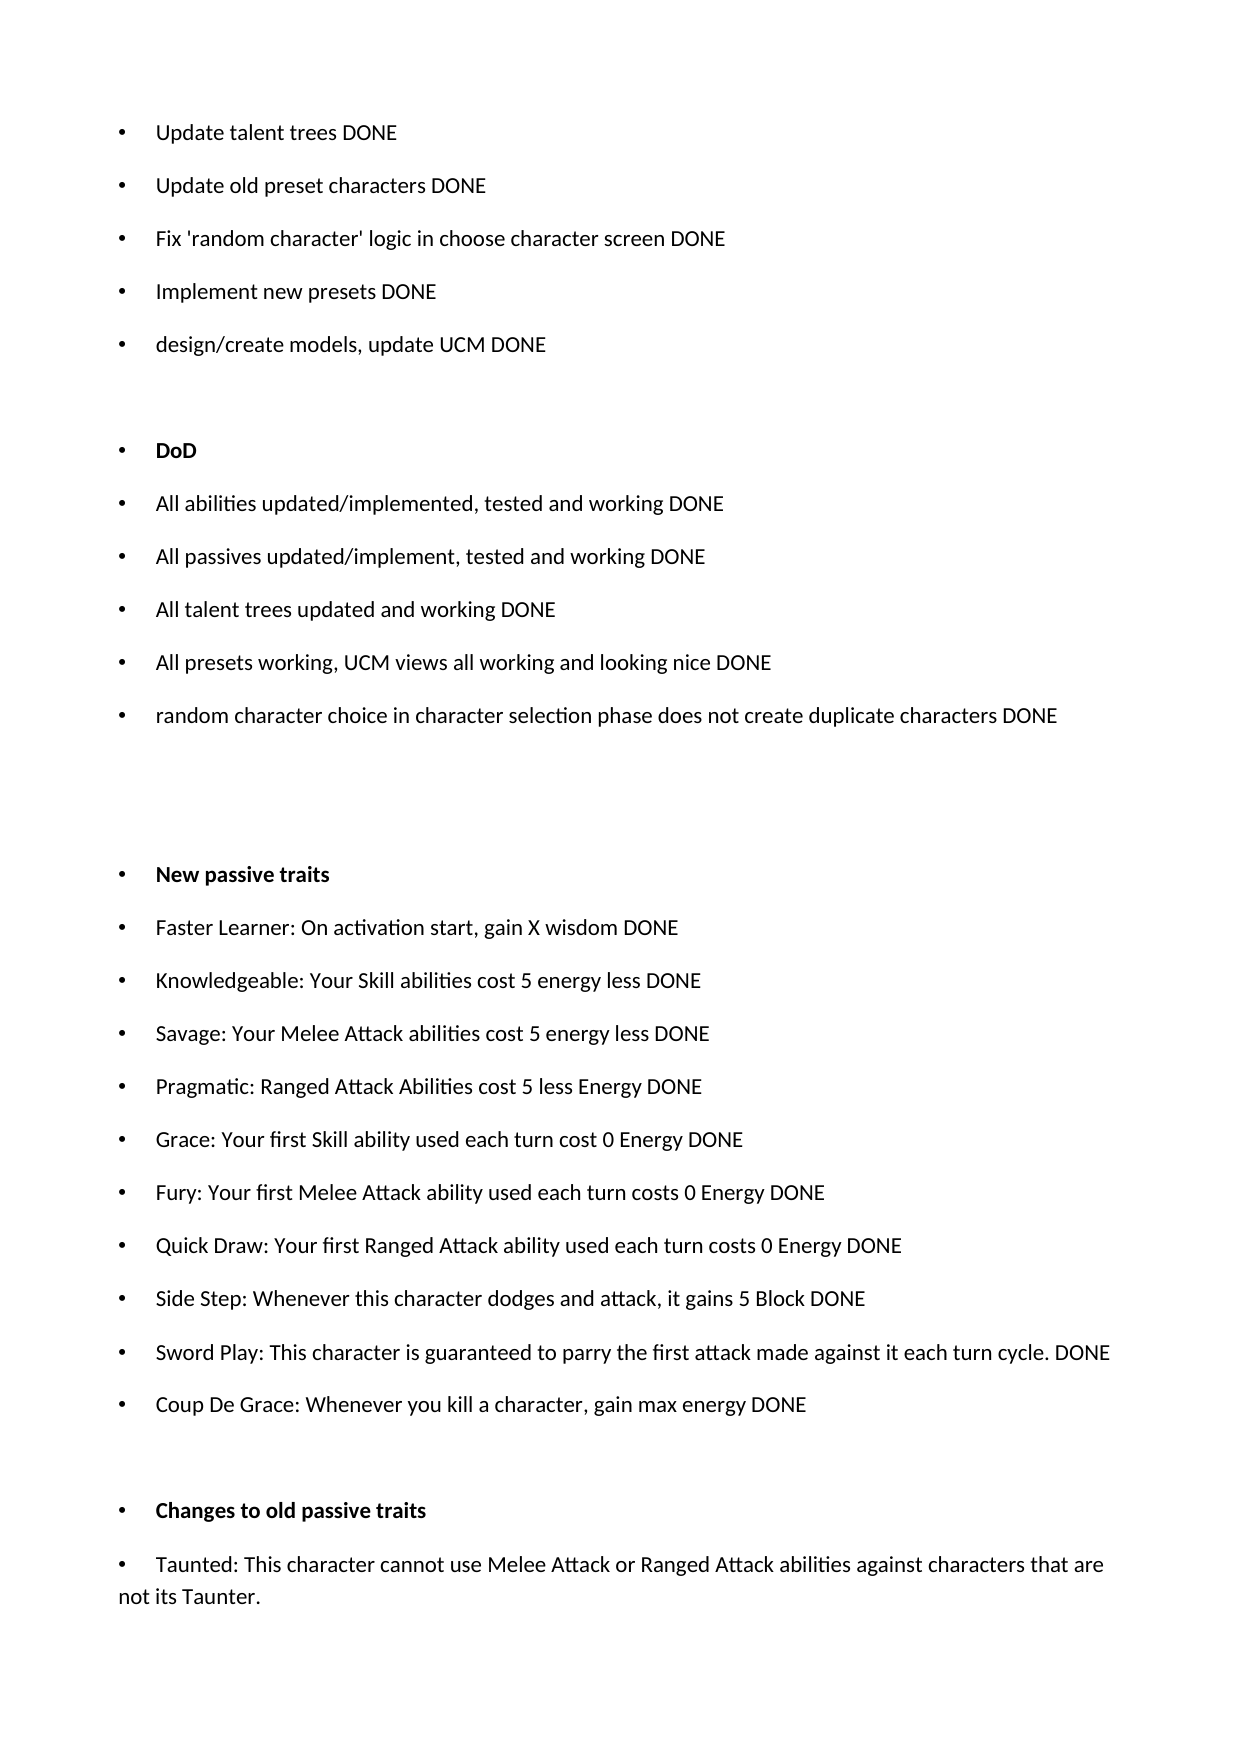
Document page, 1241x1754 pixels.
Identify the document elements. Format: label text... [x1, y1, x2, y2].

list Knowledgeable: Your Skill abilities cost 5 energy less DONE [81, 966, 1122, 994]
list Side Step: Whenever this character dodges and attack, it gains 5 Block DONE [81, 1284, 1122, 1313]
list random character choice in character selection phase does not create duplicate characters DONE [81, 701, 1122, 729]
list Fury: Your first Melee Attack ability used each turn costs 0 Energy DONE [81, 1178, 1122, 1207]
list Fix 'random character' logic in choose character screen DONE [81, 224, 1122, 252]
list New passive traits [81, 860, 1122, 888]
list Faster Learner: On activation start, gain X wisdom DONE [81, 913, 1122, 941]
list All abilities updated/implemented, tested and working DONE [81, 489, 1122, 517]
list Coup De Grace: Whenever you kill a character, gain max energy DONE [81, 1391, 1122, 1419]
list Implement new presets DONE [81, 277, 1122, 305]
list All presets working, UCM views all working and looking nice DONE [81, 648, 1122, 676]
list DoD [81, 436, 1122, 464]
list Update old preset characters DONE [81, 171, 1122, 199]
list Grace: Your first Skill ability used each turn cost 0 Energy DONE [81, 1126, 1122, 1153]
list Changes to old passive traits [81, 1497, 1122, 1525]
list Taunted: This character cannot use Melee Attack or Ranged Attack abilities against characters that are not its Taunter. [81, 1550, 1122, 1610]
list Quick Draw: Your first Ranged Attack ability used each turn costs 0 Energy DONE [81, 1232, 1122, 1259]
list All talent trees updated and working DONE [81, 595, 1122, 623]
list design/create models, update UCM DONE [81, 330, 1122, 358]
list Savage: Your Melee Attack abilities cost 5 energy less DONE [81, 1019, 1122, 1047]
list Sword Play: This character is guaranteed to parry the first attack made against it each turn cycle. DONE [81, 1338, 1122, 1366]
list All passives updated/implement, tested and working DONE [81, 542, 1122, 570]
list Update talent trees DONE [81, 118, 1122, 146]
list Pragmatic: Ranged Attack Abilities cost 5 less Energy DONE [81, 1072, 1122, 1101]
